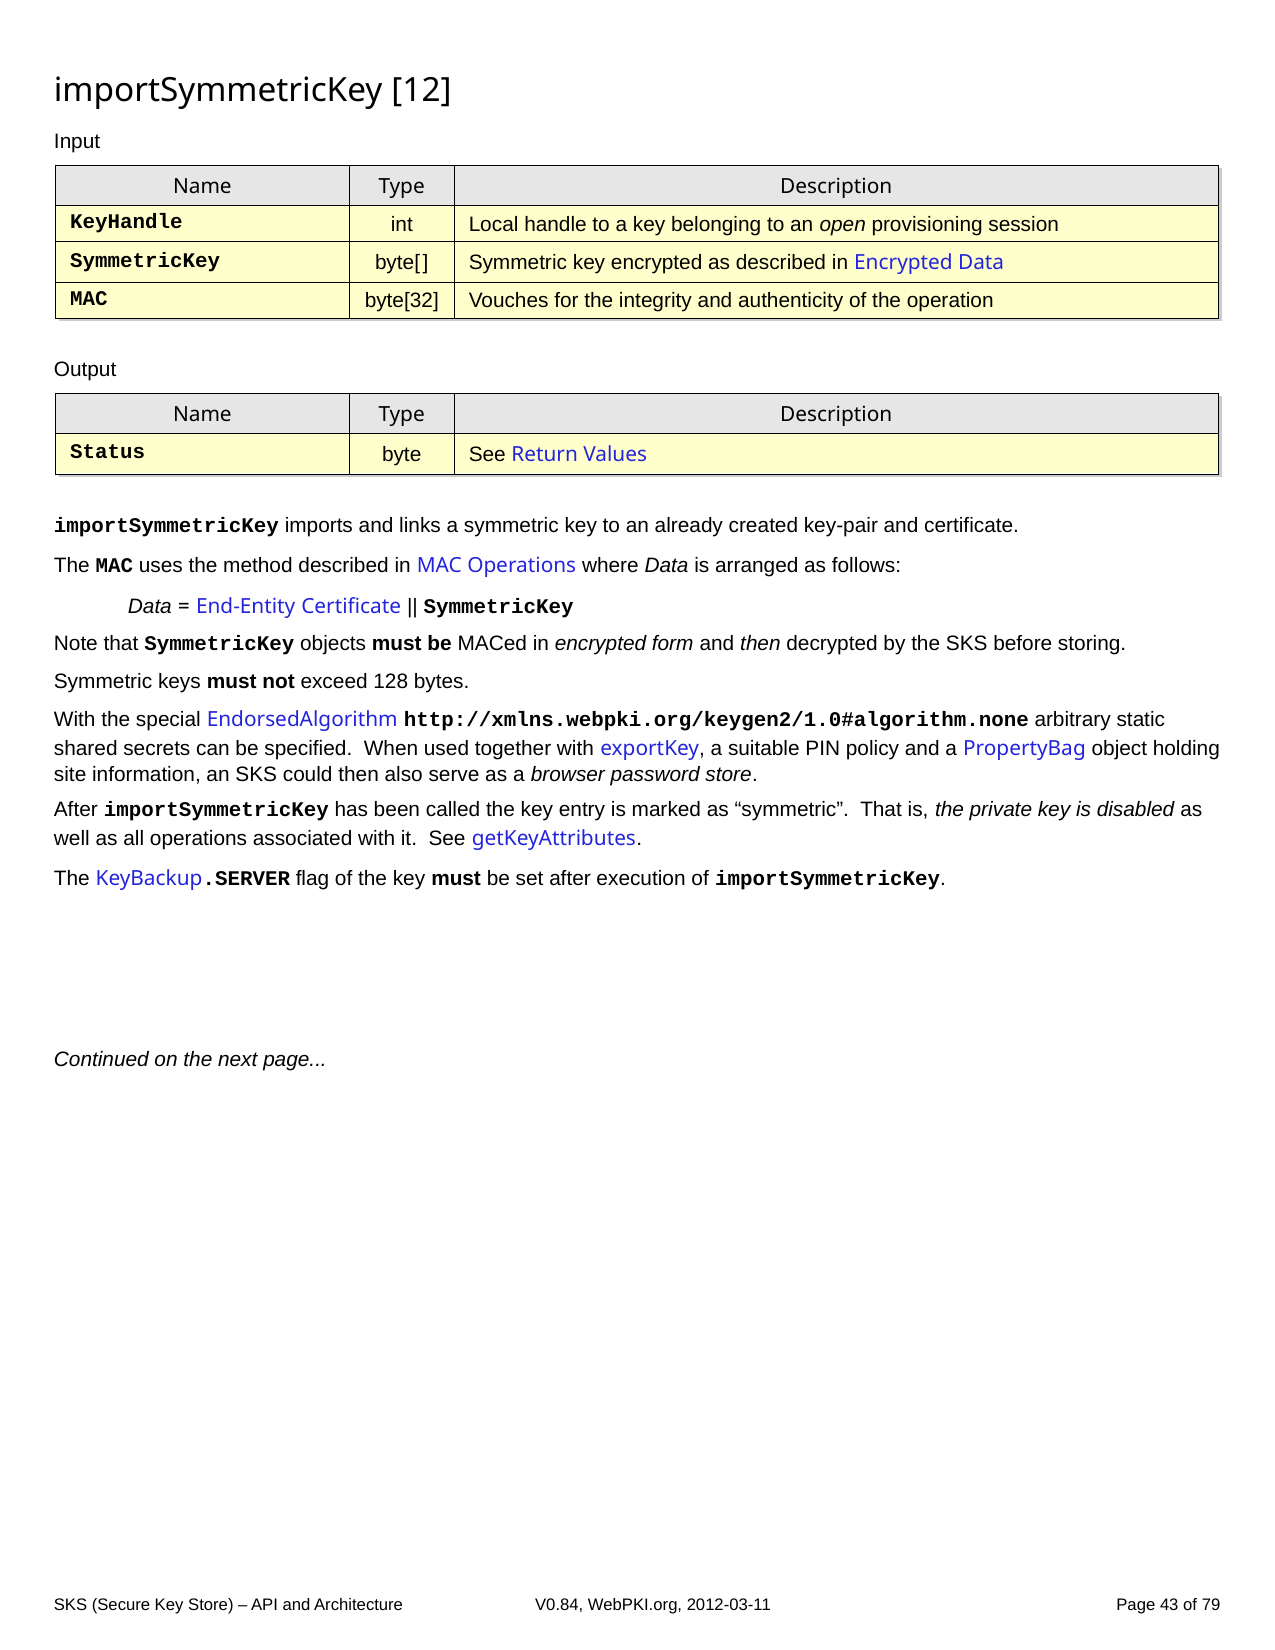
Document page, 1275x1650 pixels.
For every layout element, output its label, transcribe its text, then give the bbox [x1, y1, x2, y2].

table_header Description [455, 166, 1218, 205]
table_cell Status [56, 434, 349, 473]
table_cell byte [350, 434, 454, 473]
table_header Name [56, 166, 349, 205]
table_cell Vouches for the integrity and authenticity of the operation [455, 283, 1218, 318]
table_cell Symmetric key encrypted as described in Encrypted Data [455, 242, 1218, 282]
text Note that SymmetricKey objects must be MACed in encrypted form and then decrypted by the SKS before storing. [54, 631, 1221, 657]
text Continued on the next page... [54, 1046, 1221, 1070]
text After importSymmetricKey has been called the key entry is marked as “symmetric”. That is, the private key is disabled as well as all operations associated with it. See getKeyAttributes. [54, 797, 1221, 851]
table_cell KeyHandle [56, 206, 349, 241]
text importSymmetricKey imports and links a symmetric key to an already created key-pair and certificate. [54, 513, 1221, 539]
table_cell byte⁮[ ] [350, 242, 454, 282]
text Symmetric keys must not exceed 128 bytes. [54, 669, 1221, 693]
text Input [54, 129, 1221, 153]
text Output [54, 357, 1221, 381]
text The KeyBackup.SERVER flag of the key must be set after execution of importSymmetricKey. [54, 863, 1221, 892]
table_header Type [350, 394, 454, 433]
table_header Type [350, 166, 454, 205]
table_cell SymmetricKey [56, 242, 349, 282]
table_header Description [455, 394, 1218, 433]
text The MAC uses the method described in MAC Operations where Data is arranged as follows: [54, 551, 1221, 579]
subtitle importSymmetricKey [12] [54, 66, 1221, 111]
table_cell byte⁮[32] [350, 283, 454, 318]
table_cell int [350, 206, 454, 241]
table_header Name [56, 394, 349, 433]
text Data = End-Entity Certificate || SymmetricKey [54, 591, 1221, 619]
table_cell MAC [56, 283, 349, 318]
table_cell Local handle to a key belonging to an open provisioning session [455, 206, 1218, 241]
text With the special EndorsedAlgorithm http://xmlns.webpki.org/keygen2/1.0#algorithm.none arbitrary static shared secrets can be specified. When used together with exportKey, a suitable PIN policy and a PropertyBag object holding site information, an SKS could then also serve as a browser password store. [54, 704, 1221, 785]
table_cell See Return Values [455, 434, 1218, 473]
